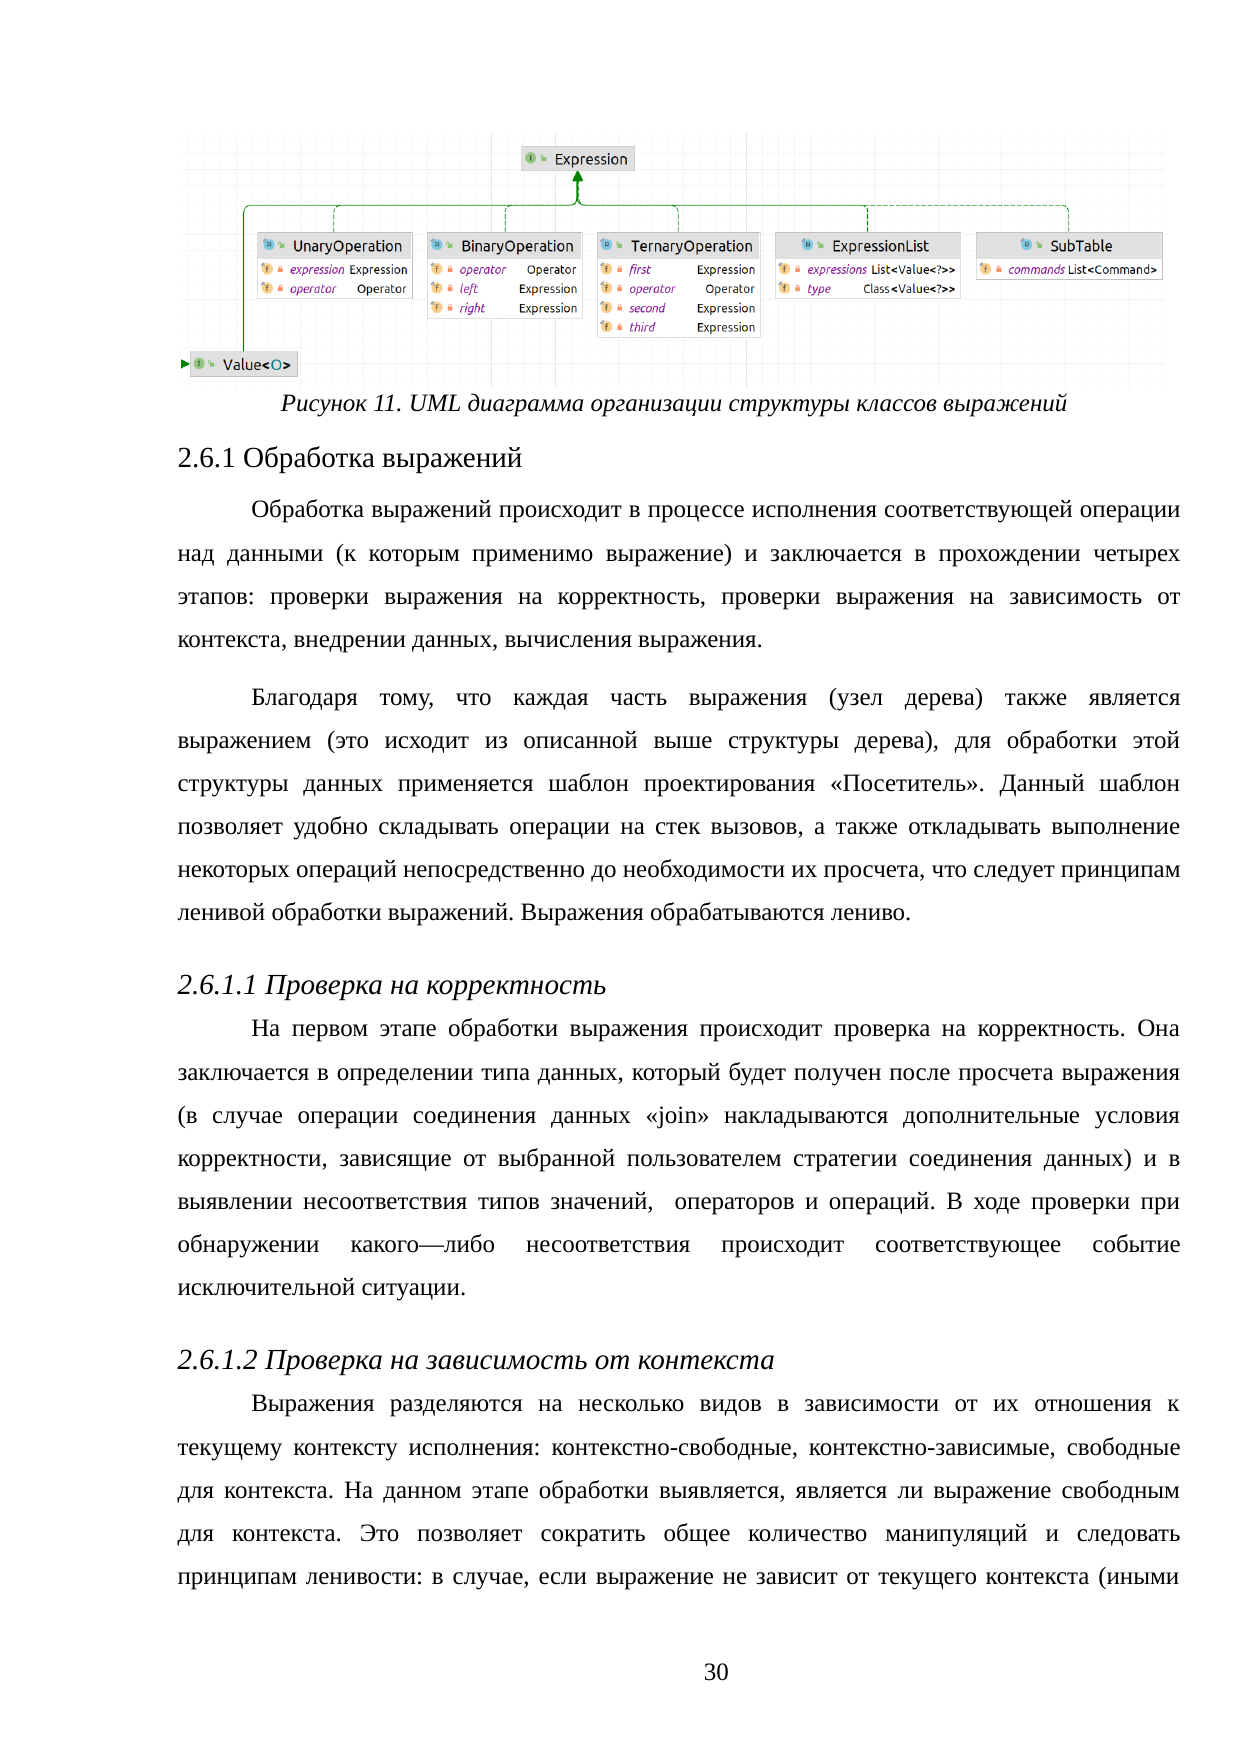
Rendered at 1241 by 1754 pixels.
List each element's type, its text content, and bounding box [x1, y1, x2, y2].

picture [181, 133, 1167, 388]
subtitle 2.6.1 Обработка выражений [177, 118, 1181, 474]
subtitle 2.6.1.1 Проверка на корректность [177, 967, 1181, 1001]
text Обработка выражений происходит в процессе исполнения соответствующей операции над данными (к которым применимо выражение) и заключается в прохождении четырех этапов: проверки выражения на корректность, проверки выражения на зависимость от контекста, внедрении данных, вычисления выражения. [177, 494, 1181, 653]
text Рисунок 11. UML диаграмма организации структуры классов выражений [181, 388, 1167, 417]
text Выражения разделяются на несколько видов в зависимости от их отношения к текущему контексту исполнения: контекстно-свободные, контекстно-зависимые, свободные для контекста. На данном этапе обработки выявляется, является ли выражение свободным для контекста. Это позволяет сократить общее количество манипуляций и следовать принципам ленивости: в случае, если выражение не зависит от текущего контекста (иными [177, 1388, 1181, 1590]
text Благодаря тому, что каждая часть выражения (узел дерева) также является выражением (это исходит из описанной выше структуры дерева), для обработки этой структуры данных применяется шаблон проектирования «Посетитель». Данный шаблон позволяет удобно складывать операции на стек вызовов, а также откладывать выполнение некоторых операций непосредственно до необходимости их просчета, что следует принципам ленивой обработки выражений. Выражения обрабатываются лениво. [177, 682, 1181, 926]
text На первом этапе обработки выражения происходит проверка на корректность. Она заключается в определении типа данных, который будет получен после просчета выражения (в случае операции соединения данных «join» накладываются дополнительные условия корректности, зависящие от выбранной пользователем стратегии соединения данных) и в выявлении несоответствия типов значений, операторов и операций. В ходе проверки при обнаружении какого—либо несоответствия происходит соответствующее событие исключительной ситуации. [177, 1013, 1181, 1301]
subtitle 2.6.1.2 Проверка на зависимость от контекста [177, 1342, 1181, 1376]
